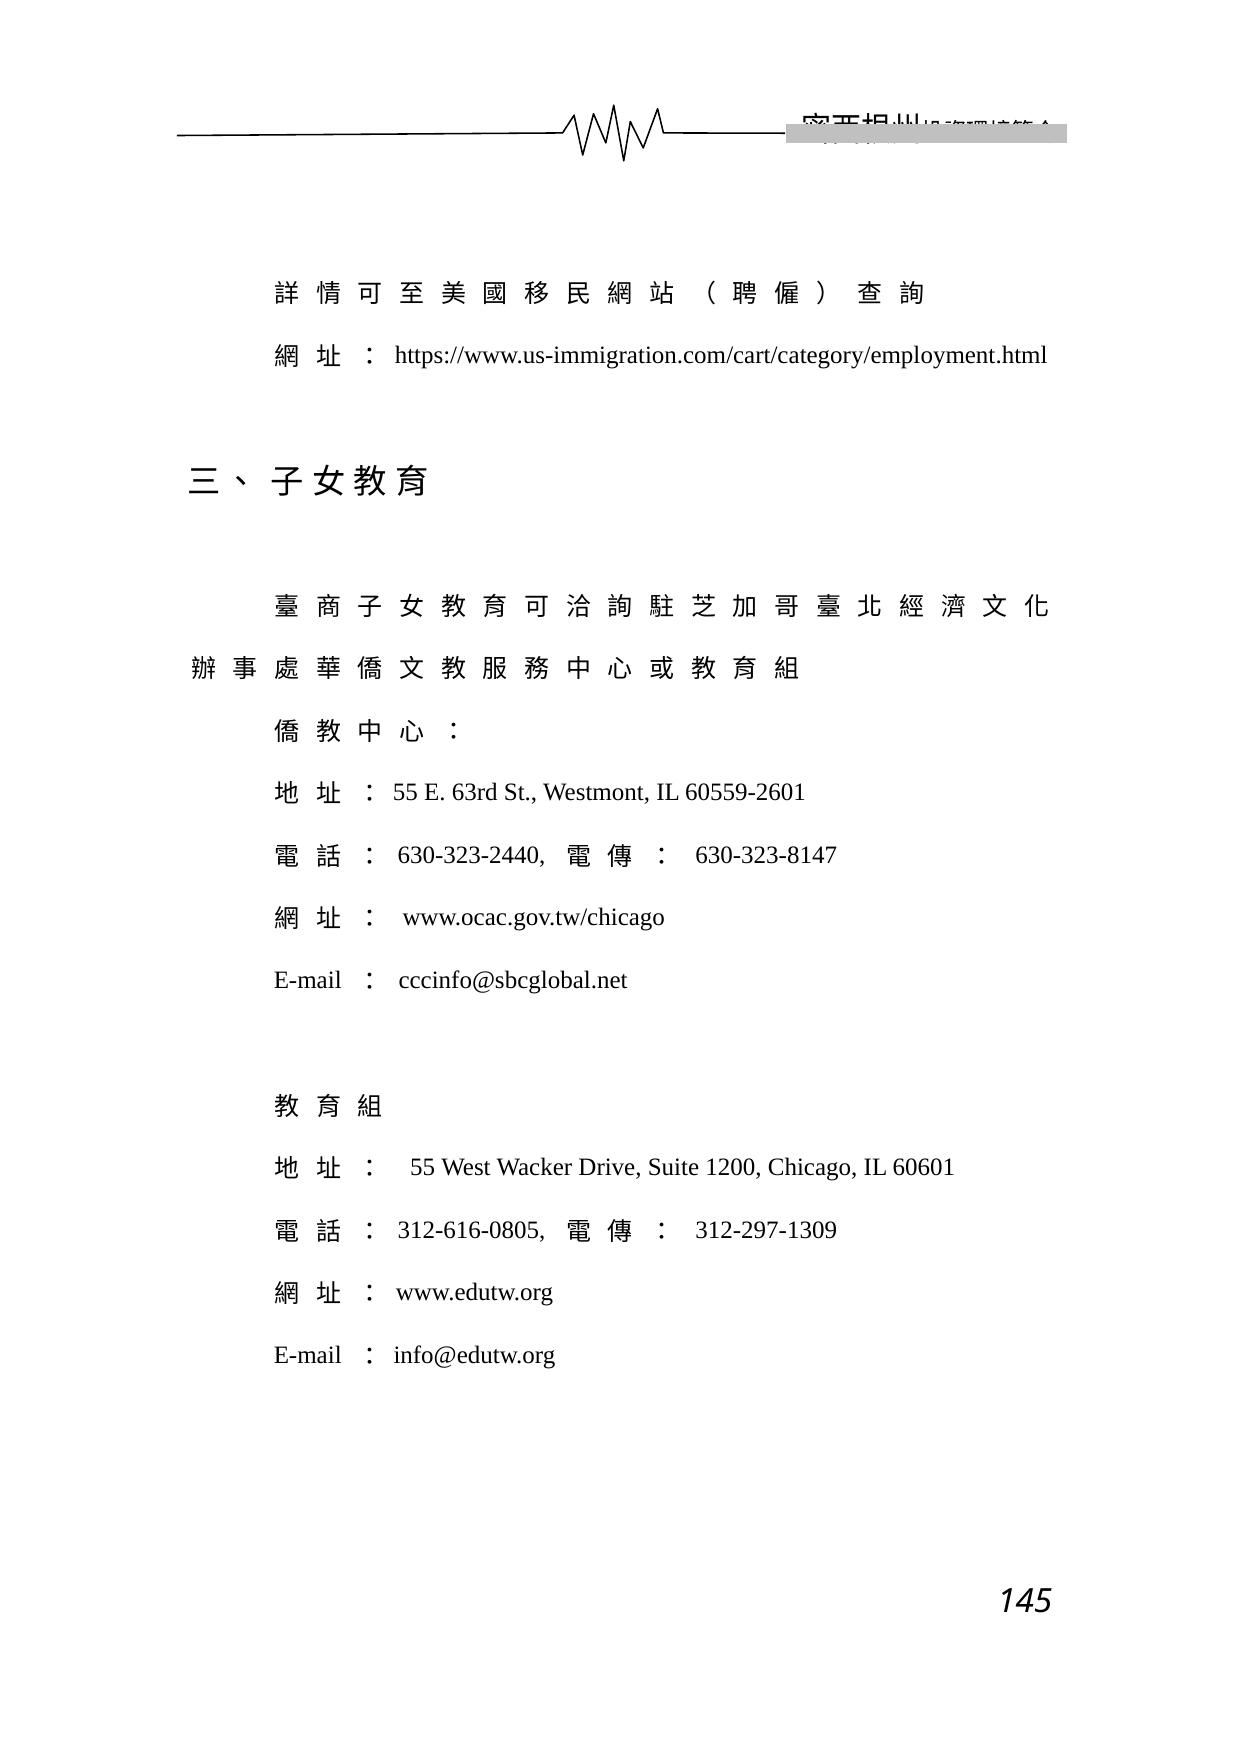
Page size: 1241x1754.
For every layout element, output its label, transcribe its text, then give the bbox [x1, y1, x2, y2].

text 教育組 [183, 1063, 1058, 1125]
text E-mail：cccinfo@sbcglobal.net [183, 938, 1058, 1000]
text 網址：www.edutw.org [183, 1250, 1058, 1313]
text E-mail：info@edutw.org [183, 1313, 1058, 1375]
text 電話：312-616-0805, 電傳：312-297-1309 [183, 1188, 1058, 1250]
text 網址：www.ocac.gov.tw/chicago [183, 875, 1058, 938]
text 電話：630-323-2440, 電傳：630-323-8147 [183, 813, 1058, 875]
text 地址：55 E. 63rd St., Westmont, IL 60559-2601 [183, 750, 1058, 813]
text 地址：55 West Wacker Drive, Suite 1200, Chicago, IL 60601 [183, 1125, 1058, 1188]
text 網址：https://www.us-immigration.com/cart/category/employment.html [183, 313, 1058, 375]
text 僑教中心： [183, 688, 1058, 750]
text 三、子女教育 [183, 438, 1058, 500]
text 臺商子女教育可洽詢駐芝加哥臺北經濟文化辦事處華僑文教服務中心或教育組 [183, 563, 1058, 688]
text 詳情可至美國移民網站（聘僱）查詢 [183, 250, 1058, 313]
